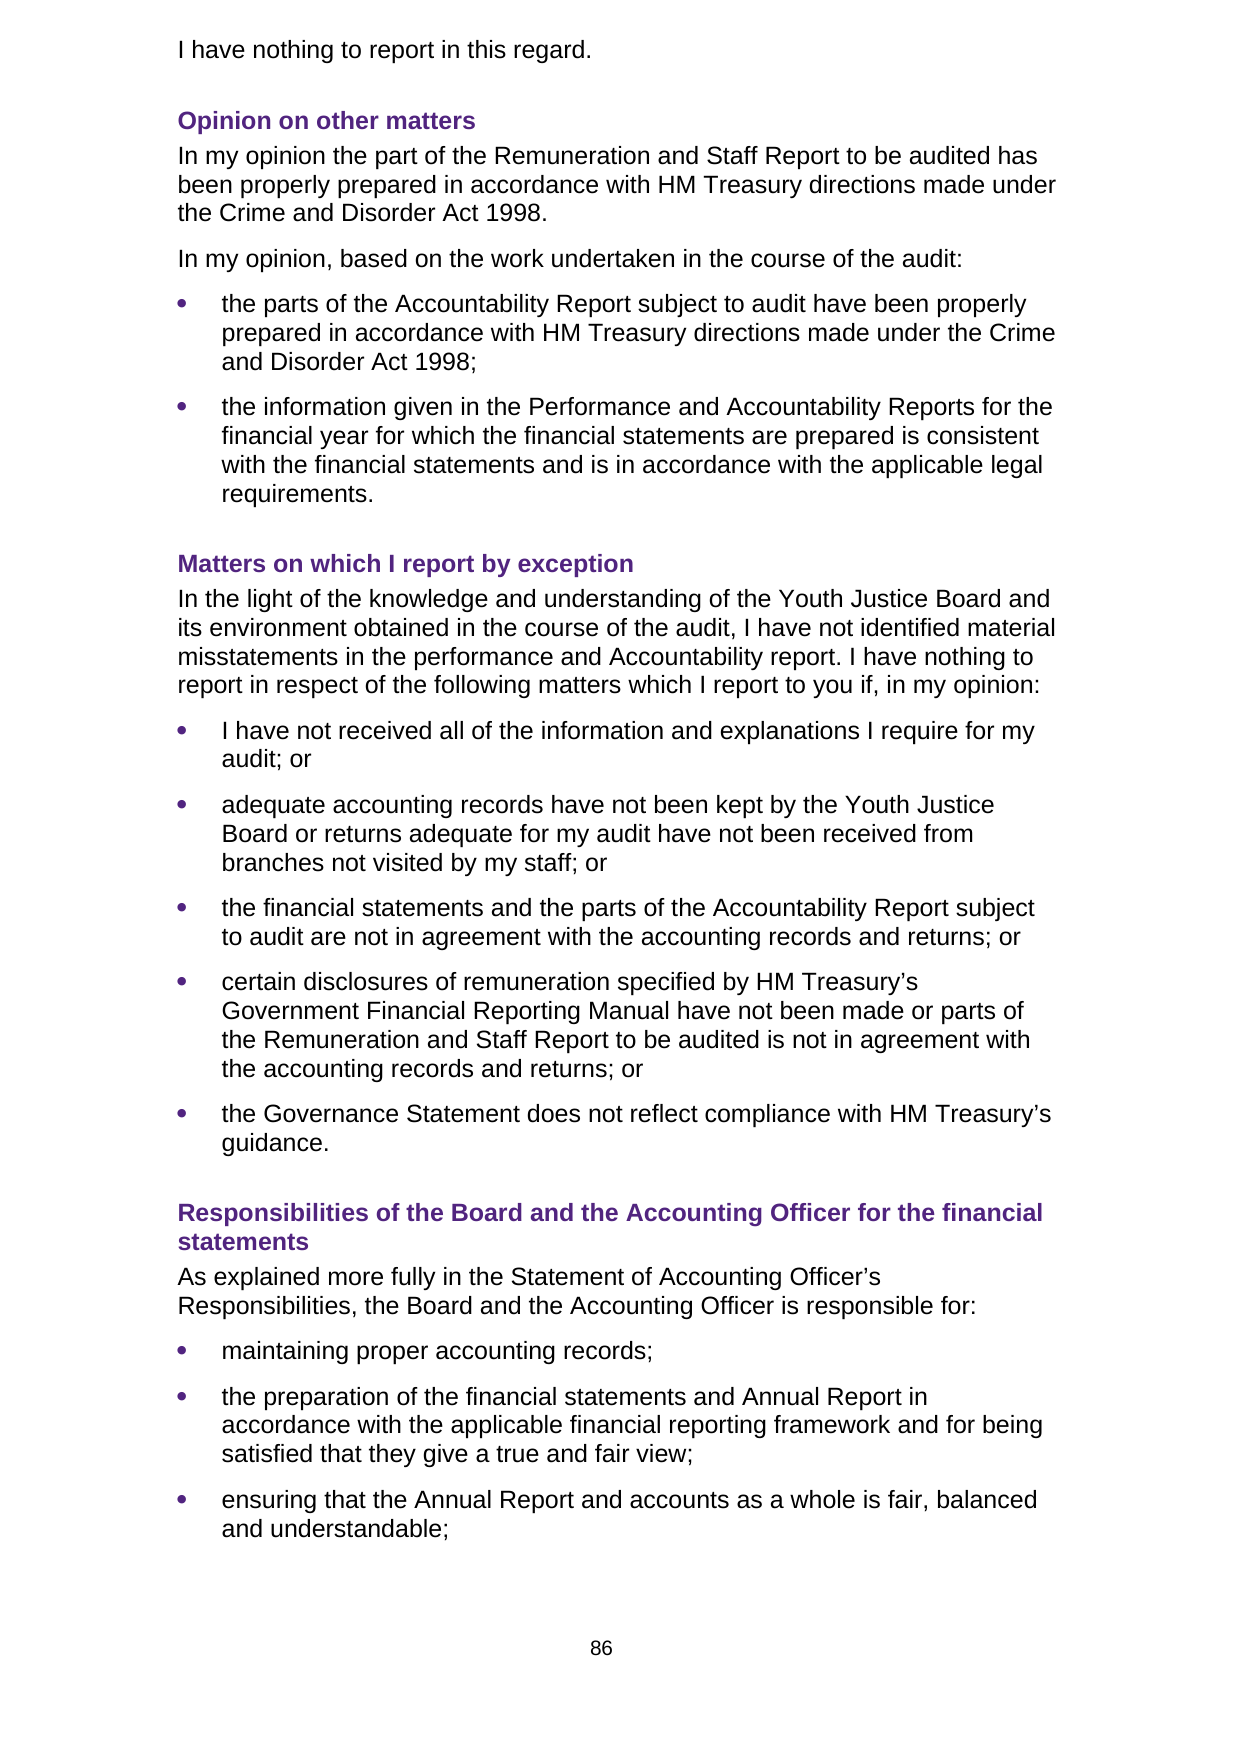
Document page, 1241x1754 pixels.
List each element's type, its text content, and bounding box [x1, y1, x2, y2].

list the financial statements and the parts of the Accountability Report subject to audit are not in agreement with the accounting records and returns; or [177, 893, 1063, 951]
list the Governance Statement does not reflect compliance with HM Treasury’s guidance. [177, 1099, 1063, 1157]
list ensuring that the Annual Report and accounts as a whole is fair, balanced and understandable; [177, 1485, 1063, 1542]
list the preparation of the financial statements and Annual Report in accordance with the applicable financial reporting framework and for being satisfied that they give a true and fair view; [177, 1382, 1063, 1468]
list maintaining proper accounting records; [177, 1336, 1063, 1365]
list adequate accounting records have not been kept by the Youth Justice Board or returns adequate for my audit have not been received from branches not visited by my staff; or [177, 790, 1063, 876]
text In my opinion the part of the Remuneration and Staff Report to be audited has been properly prepared in accordance with HM Treasury directions made under the Crime and Disorder Act 1998. [177, 141, 1063, 227]
subtitle Matters on which I report by exception [177, 549, 1063, 578]
text As explained more fully in the Statement of Accounting Officer’s Responsibilities, the Board and the Accounting Officer is responsible for: [177, 1262, 1063, 1319]
text In my opinion, based on the work undertaken in the course of the audit: [177, 244, 1063, 272]
text I have nothing to report in this regard. [177, 35, 1063, 64]
list the information given in the Performance and Accountability Reports for the financial year for which the financial statements are prepared is consistent with the financial statements and is in accordance with the applicable legal requirements. [177, 392, 1063, 507]
list the parts of the Accountability Report subject to audit have been properly prepared in accordance with HM Treasury directions made under the Crime and Disorder Act 1998; [177, 289, 1063, 376]
list certain disclosures of remuneration specified by HM Treasury’s Government Financial Reporting Manual have not been made or parts of the Remuneration and Staff Report to be audited is not in agreement with the accounting records and returns; or [177, 967, 1063, 1082]
text In the light of the knowledge and understanding of the Youth Justice Board and its environment obtained in the course of the audit, I have not identified material misstatements in the performance and Accountability report. I have nothing to report in respect of the following matters which I report to you if, in my opinion: [177, 584, 1063, 699]
subtitle Responsibilities of the Board and the Accounting Officer for the financial statements [177, 1198, 1063, 1256]
list I have not received all of the information and explanations I require for my audit; or [177, 716, 1063, 773]
subtitle Opinion on other matters [177, 106, 1063, 134]
